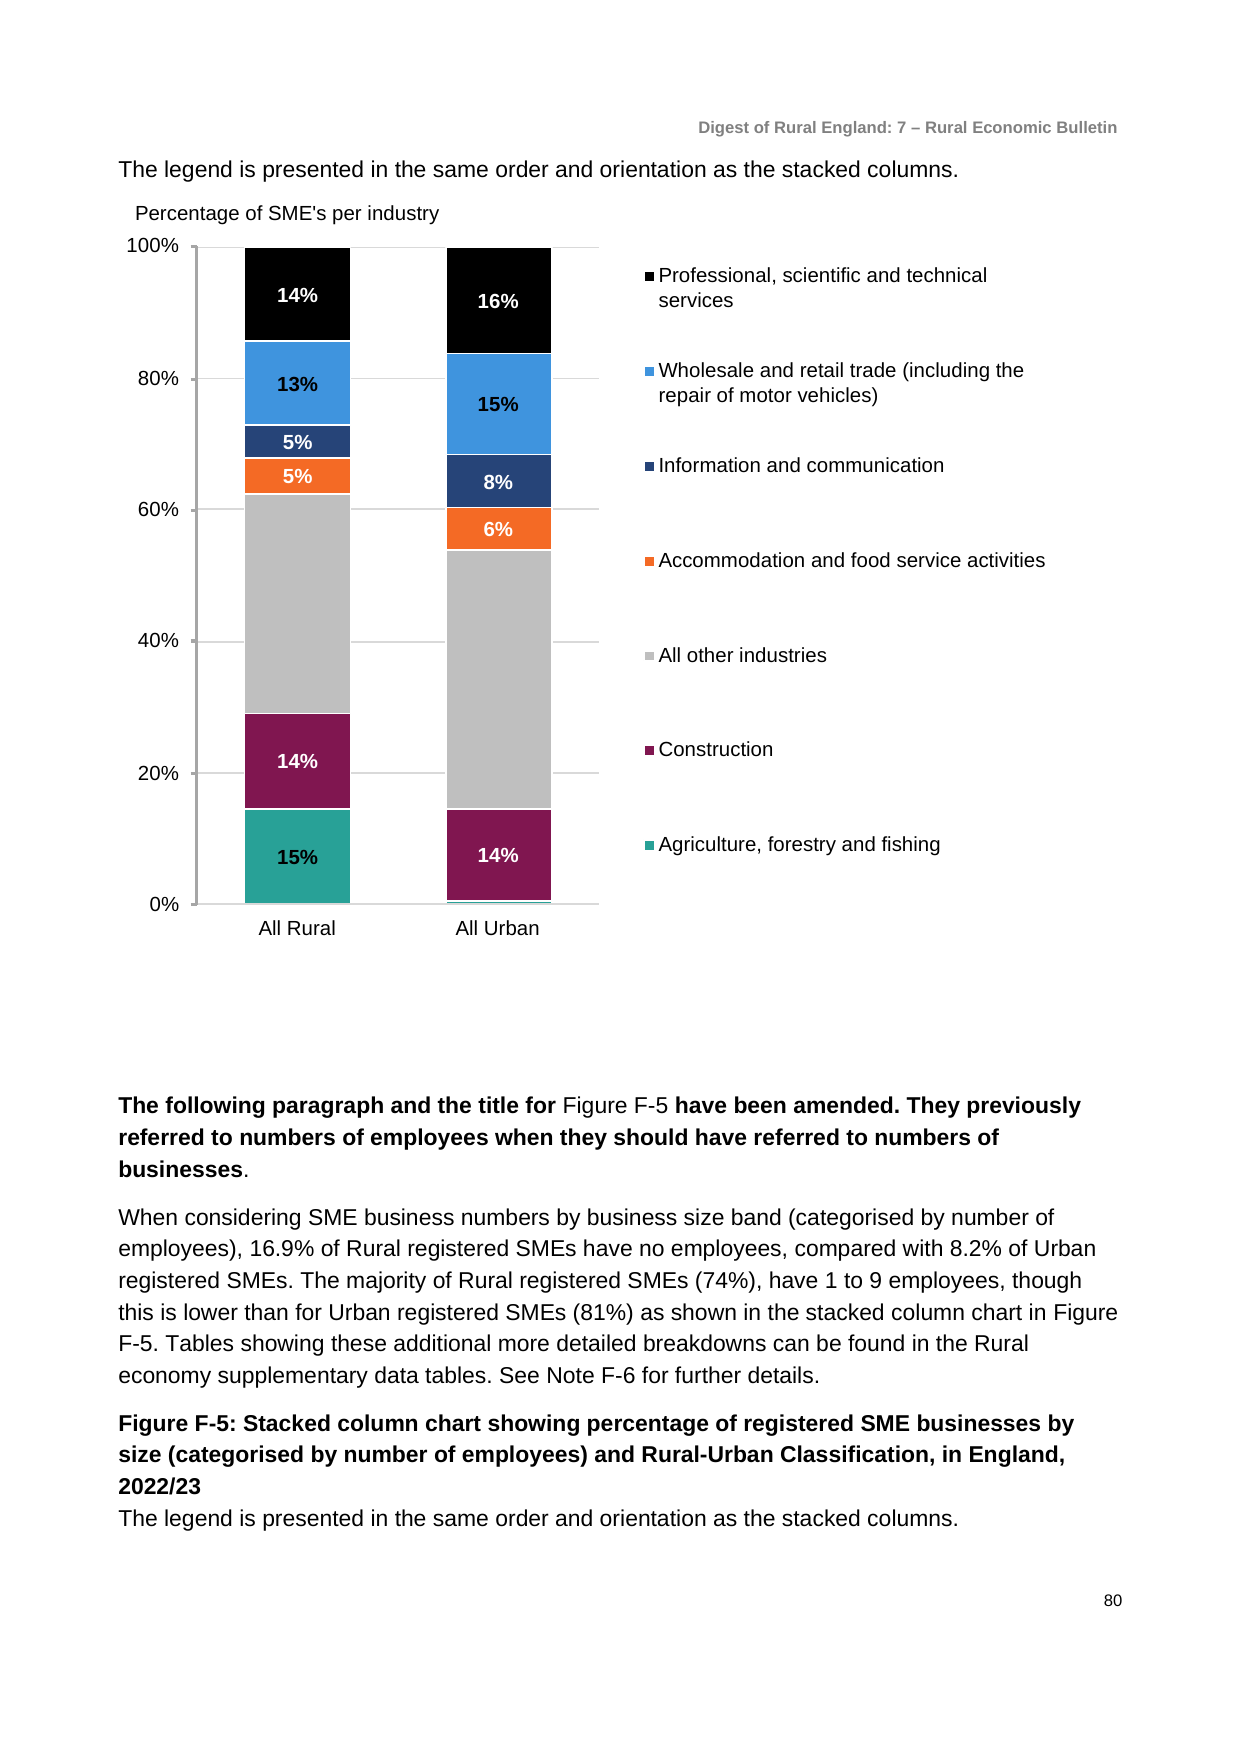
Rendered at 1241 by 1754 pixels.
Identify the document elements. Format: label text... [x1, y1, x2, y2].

text The legend is presented in the same order and orientation as the stacked columns. [118, 1504, 1122, 1531]
text Figure F‑5: Stacked column chart showing percentage of registered SME businesses by size (categorised by number of employees) and Rural-Urban Classification, in England, 2022/23 [118, 1410, 1122, 1499]
text The following paragraph and the title for Figure F‑5 have been amended. They previously referred to numbers of employees when they should have referred to numbers of businesses. [118, 1092, 1122, 1182]
text When considering SME business numbers by business size band (categorised by number of employees), 16.9% of Rural registered SMEs have no employees, compared with 8.2% of Urban registered SMEs. The majority of Rural registered SMEs (74%), have 1 to 9 employees, though this is lower than for Urban registered SMEs (81%) as shown in the stacked column chart in Figure F‑5. Tables showing these additional more detailed breakdowns can be found in the Rural economy supplementary data tables. See Note F-6 for further details. [118, 1204, 1122, 1388]
text The legend is presented in the same order and orientation as the stacked columns. [118, 156, 1122, 1022]
